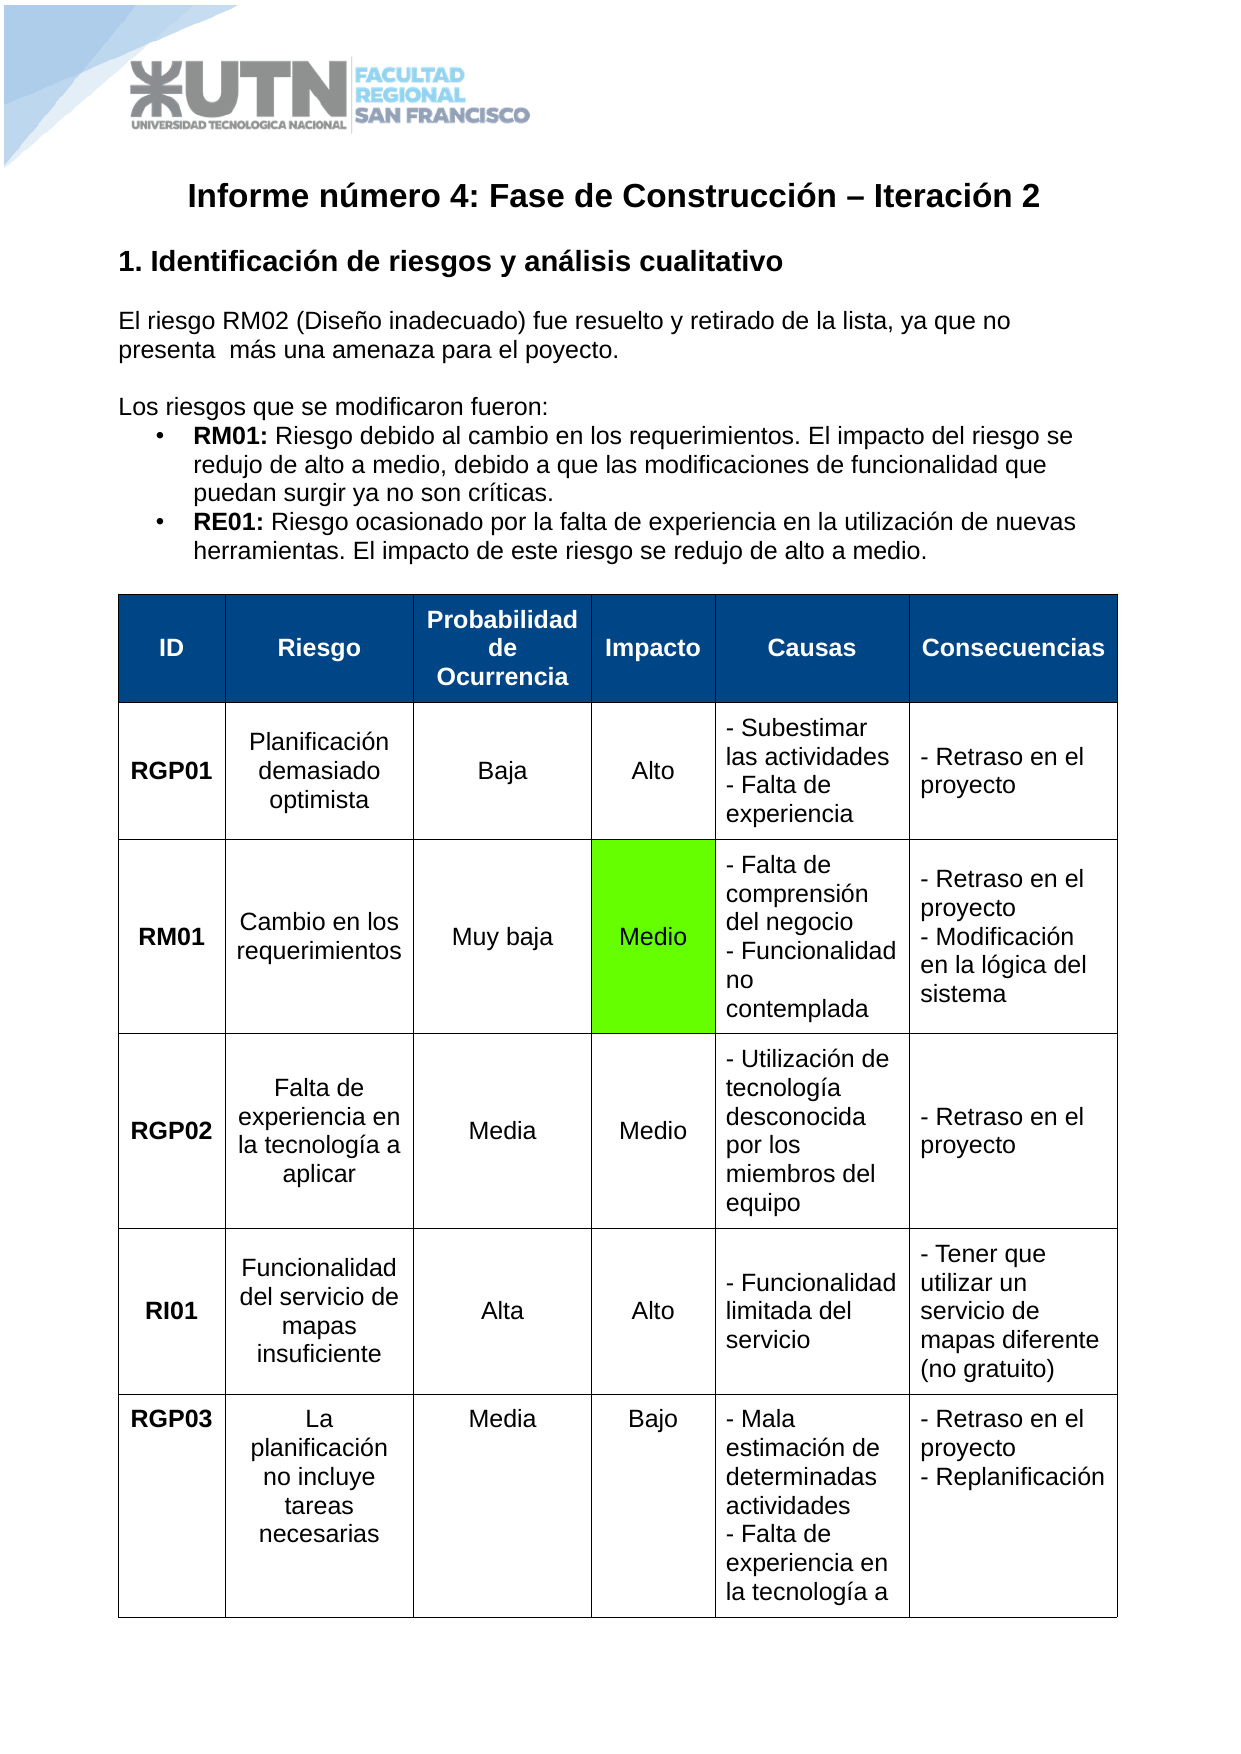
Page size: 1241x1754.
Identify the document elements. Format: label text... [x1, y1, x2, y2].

table_cell Alto [592, 703, 715, 839]
table_header Riesgo [226, 595, 413, 702]
table_cell Medio [592, 1034, 715, 1228]
table_cell - Funcionalidad limitada del servicio [716, 1229, 909, 1393]
table_header Consecuencias [910, 595, 1117, 702]
table_cell - Retraso en el proyecto [910, 1034, 1117, 1228]
table_header Causas [716, 595, 909, 702]
table_cell Alta [414, 1229, 591, 1393]
table_cell - Retraso en el proyecto [910, 703, 1117, 839]
text 1. Identificación de riesgos y análisis cualitativo [118, 243, 1110, 277]
list RE01: Riesgo ocasionado por la falta de experiencia en la utilización de nuevas herramientas. El impacto de este riesgo se redujo de alto a medio. [156, 507, 1110, 565]
table_cell RI01 [119, 1229, 225, 1393]
table_header Impacto [592, 595, 715, 702]
table_cell - Utilización de tecnología desconocida por los miembros del equipo [716, 1034, 909, 1228]
table_cell Baja [414, 703, 591, 839]
table_header ID [119, 595, 225, 702]
table_cell - Mala estimación de determinadas actividades - Falta de experiencia en la tecnología a [716, 1395, 909, 1617]
table_cell Falta de experiencia en la tecnología a aplicar [226, 1034, 413, 1228]
text El riesgo RM02 (Diseño inadecuado) fue resuelto y retirado de la lista, ya que no presenta más una amenaza para el poyecto. [118, 306, 1110, 363]
table_cell Bajo [592, 1395, 715, 1617]
table_cell Funcionalidad del servicio de mapas insuficiente [226, 1229, 413, 1393]
table_cell Media [414, 1034, 591, 1228]
table_cell - Retraso en el proyecto - Modificación en la lógica del sistema [910, 840, 1117, 1033]
table_cell - Falta de comprensión del negocio - Funcionalidad no contemplada [716, 840, 909, 1033]
text Los riesgos que se modificaron fueron: [118, 392, 1110, 421]
table_cell - Tener que utilizar un servicio de mapas diferente (no gratuito) [910, 1229, 1117, 1393]
table_cell Alto [592, 1229, 715, 1393]
table_header Probabilidad de Ocurrencia [414, 595, 591, 702]
table_cell Cambio en los requerimientos [226, 840, 413, 1033]
table_cell - Retraso en el proyecto - Replanificación [910, 1395, 1117, 1617]
table_cell RM01 [119, 840, 225, 1033]
table_cell RGP01 [119, 703, 225, 839]
table_cell RGP03 [119, 1395, 225, 1617]
table_cell Planificación demasiado optimista [226, 703, 413, 839]
table_cell Muy baja [414, 840, 591, 1033]
table_cell - Subestimar las actividades - Falta de experiencia [716, 703, 909, 839]
table_cell La planificación no incluye tareas necesarias [226, 1395, 413, 1617]
table_cell Medio [592, 840, 715, 1033]
list RM01: Riesgo debido al cambio en los requerimientos. El impacto del riesgo se redujo de alto a medio, debido a que las modificaciones de funcionalidad que puedan surgir ya no son críticas. [156, 421, 1110, 507]
table_cell RGP02 [119, 1034, 225, 1228]
table_cell Media [414, 1395, 591, 1617]
picture [3, 5, 532, 169]
text Informe número 4: Fase de Construcción – Iteración 2 [118, 176, 1110, 215]
